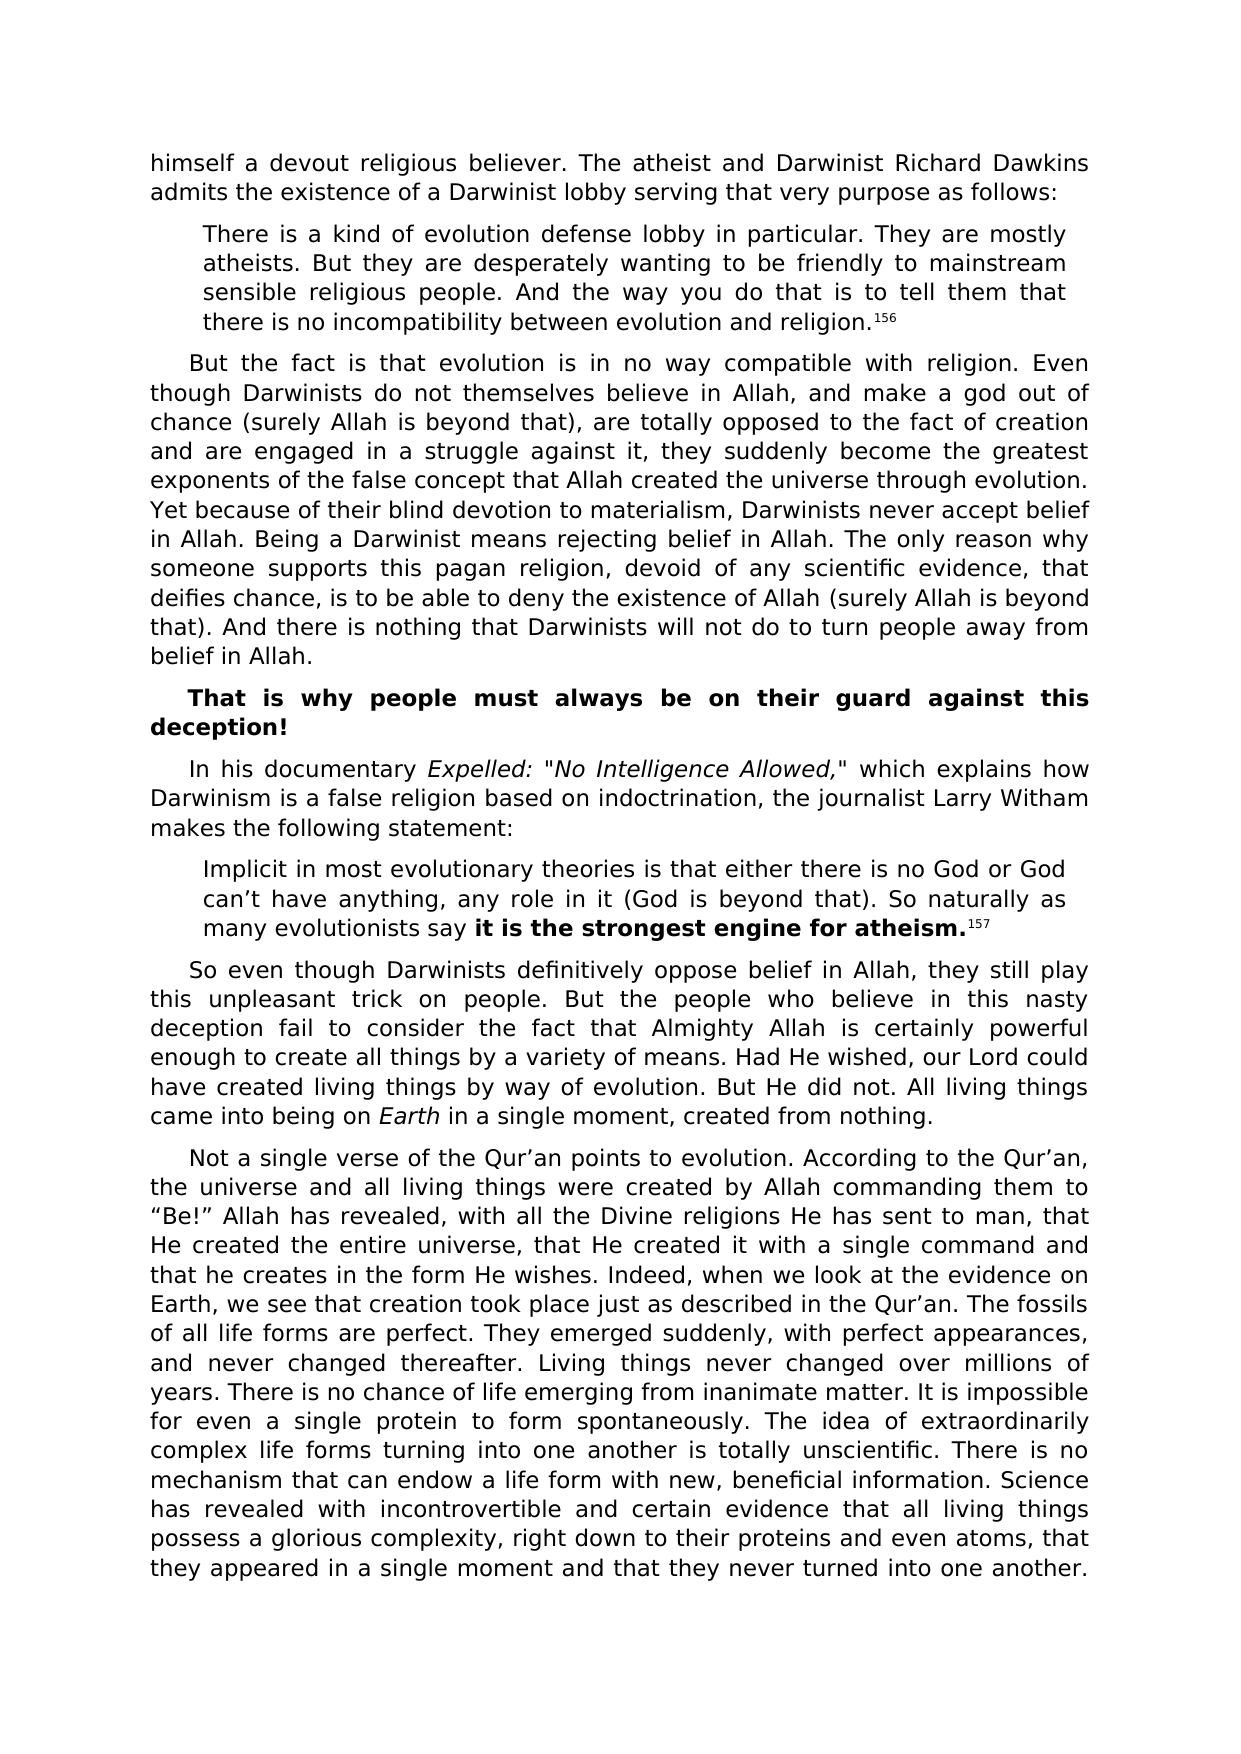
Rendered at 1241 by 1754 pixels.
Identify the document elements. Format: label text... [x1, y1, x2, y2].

text That is why people must always be on their guard against this deception! [150, 685, 1090, 741]
text So even though Darwinists definitively oppose belief in Allah, they still play this unpleasant trick on people. But the people who believe in this nasty deception fail to consider the fact that Almighty Allah is certainly powerful enough to create all things by a variety of means. Had He wished, our Lord could have created living things by way of evolution. But He did not. All living things came into being on Earth in a single moment, created from nothing. [150, 957, 1090, 1130]
text himself a devout religious believer. The atheist and Darwinist Richard Dawkins admits the existence of a Darwinist lobby serving that very purpose as follows: [150, 150, 1090, 206]
text There is a kind of evolution defense lobby in particular. They are mostly atheists. But they are desperately wanting to be friendly to mainstream sensible religious people. And the way you do that is to tell them that there is no incompatibility between evolution and religion.156 [203, 221, 1068, 336]
text But the fact is that evolution is in no way compatible with religion. Even though Darwinists do not themselves believe in Allah, and make a god out of chance (surely Allah is beyond that), are totally opposed to the fact of creation and are engaged in a struggle against it, they suddenly become the greatest exponents of the false concept that Allah created the universe through evolution. Yet because of their blind devotion to materialism, Darwinists never accept belief in Allah. Being a Darwinist means rejecting belief in Allah. The only reason why someone supports this pagan religion, devoid of any scientific evidence, that deifies chance, is to be able to deny the existence of Allah (surely Allah is beyond that). And there is nothing that Darwinists will not do to turn people away from belief in Allah. [150, 351, 1090, 670]
text Not a single verse of the Qur’an points to evolution. According to the Qur’an, the universe and all living things were created by Allah commanding them to “Be!” Allah has revealed, with all the Divine religions He has sent to man, that He created the entire universe, that He created it with a single command and that he creates in the form He wishes. Indeed, when we look at the evidence on Earth, we see that creation took place just as described in the Qur’an. The fossils of all life forms are perfect. They emerged suddenly, with perfect appearances, and never changed thereafter. Living things never changed over millions of years. There is no chance of life emerging from inanimate matter. It is impossible for even a single protein to form spontaneously. The idea of extraordinarily complex life forms turning into one another is totally unscientific. There is no mechanism that can endow a life form with new, beneficial information. Science has revealed with incontrovertible and certain evidence that all living things possess a glorious complexity, right down to their proteins and even atoms, that they appeared in a single moment and that they never turned into one another. [150, 1145, 1090, 1581]
text In his documentary Expelled: "No Intelligence Allowed," which explains how Darwinism is a false religion based on indoctrination, the journalist Larry Witham makes the following statement: [150, 756, 1090, 841]
text Implicit in most evolutionary theories is that either there is no God or God can’t have anything, any role in it (God is beyond that). So naturally as many evolutionists say it is the strongest engine for atheism.157 [203, 856, 1068, 942]
